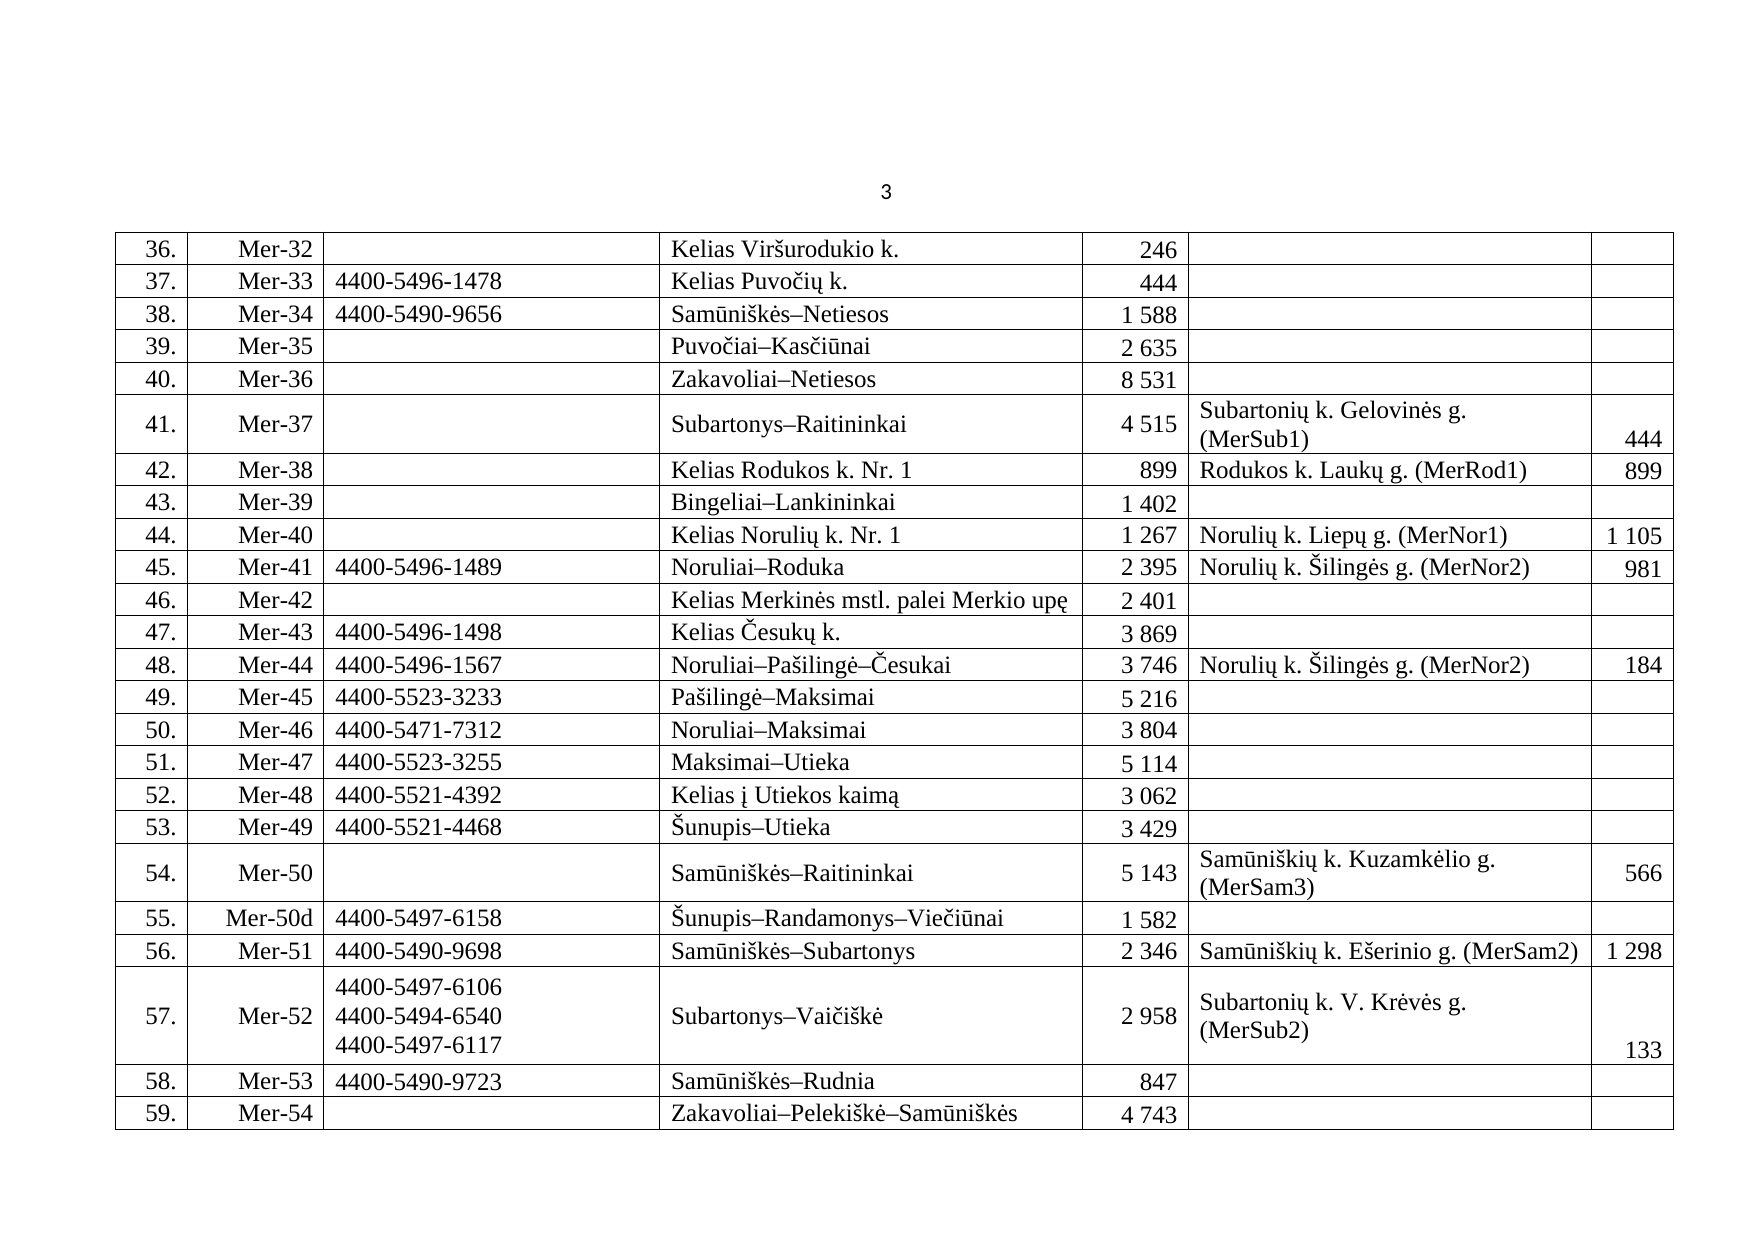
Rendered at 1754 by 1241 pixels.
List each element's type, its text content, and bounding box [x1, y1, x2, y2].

table_cell 4 515 [1083, 395, 1188, 453]
table_cell [1592, 746, 1673, 778]
table_cell Samūniškės–Raitininkai [660, 844, 1082, 901]
table_cell [1189, 584, 1591, 615]
table_cell 36. [116, 233, 187, 264]
table_cell 2 346 [1083, 935, 1188, 966]
table_cell [1592, 681, 1673, 713]
table_cell 1 298 [1592, 935, 1673, 966]
table_cell Mer-40 [188, 519, 323, 550]
table_cell 444 [1592, 395, 1673, 453]
table_cell Mer-34 [188, 298, 323, 329]
table_cell 37. [116, 265, 187, 297]
table_cell 40. [116, 363, 187, 394]
table_cell [1592, 811, 1673, 843]
table_cell Subartonys–Raitininkai [660, 395, 1082, 453]
table_cell Mer-45 [188, 681, 323, 713]
table_cell Subartonių k. V. Krėvės g. (MerSub2) [1189, 967, 1591, 1064]
table_cell 4400-5490-9723 [324, 1065, 659, 1096]
table_cell 46. [116, 584, 187, 615]
table_cell 4400-5523-3233 [324, 681, 659, 713]
table_cell 1 267 [1083, 519, 1188, 550]
table_cell [1189, 714, 1591, 745]
table_cell 51. [116, 746, 187, 778]
table_cell [1189, 1065, 1591, 1096]
table_cell 4400-5521-4392 [324, 779, 659, 810]
table_cell [324, 486, 659, 518]
table_cell 5 216 [1083, 681, 1188, 713]
table_cell [1592, 902, 1673, 934]
table_cell 4400-5521-4468 [324, 811, 659, 843]
table_cell 3 869 [1083, 616, 1188, 648]
table_cell Bingeliai–Lankininkai [660, 486, 1082, 518]
table_cell Šunupis–Randamonys–Viečiūnai [660, 902, 1082, 934]
table_cell Samūniškių k. Ešerinio g. (MerSam2) [1189, 935, 1591, 966]
table_cell Pašilingė–Maksimai [660, 681, 1082, 713]
table_cell Samūniškės–Rudnia [660, 1065, 1082, 1096]
table_cell 47. [116, 616, 187, 648]
table_cell 58. [116, 1065, 187, 1096]
table_cell 53. [116, 811, 187, 843]
table_cell Mer-48 [188, 779, 323, 810]
table_cell 981 [1592, 551, 1673, 583]
table_cell Mer-32 [188, 233, 323, 264]
table_cell Mer-47 [188, 746, 323, 778]
table_cell 4400-5523-3255 [324, 746, 659, 778]
table_cell Subartonių k. Gelovinės g. (MerSub1) [1189, 395, 1591, 453]
table_cell Zakavoliai–Netiesos [660, 363, 1082, 394]
table_cell Kelias Viršurodukio k. [660, 233, 1082, 264]
table_cell [1189, 363, 1591, 394]
table_cell 5 114 [1083, 746, 1188, 778]
table_cell [1189, 1097, 1591, 1129]
table_cell Mer-37 [188, 395, 323, 453]
table_cell [1592, 265, 1673, 297]
table_cell 899 [1083, 454, 1188, 485]
table_cell [324, 363, 659, 394]
table_cell 49. [116, 681, 187, 713]
table_cell 39. [116, 330, 187, 362]
table_cell Mer-42 [188, 584, 323, 615]
table_cell [324, 330, 659, 362]
table_cell Noruliai–Pašilingė–Česukai [660, 649, 1082, 680]
table_cell 56. [116, 935, 187, 966]
table_cell 59. [116, 1097, 187, 1129]
table_cell [1189, 902, 1591, 934]
table_cell 57. [116, 967, 187, 1064]
table_cell 246 [1083, 233, 1188, 264]
table_cell Norulių k. Liepų g. (MerNor1) [1189, 519, 1591, 550]
table_cell [1592, 486, 1673, 518]
table_cell [1189, 746, 1591, 778]
table_cell Mer-44 [188, 649, 323, 680]
table_cell [1592, 1065, 1673, 1096]
table_cell Mer-35 [188, 330, 323, 362]
table_cell [324, 233, 659, 264]
table_cell 38. [116, 298, 187, 329]
table_cell Maksimai–Utieka [660, 746, 1082, 778]
table_cell 50. [116, 714, 187, 745]
table_cell [1592, 1097, 1673, 1129]
table_cell 2 395 [1083, 551, 1188, 583]
table_cell 133 [1592, 967, 1673, 1064]
table_cell Noruliai–Maksimai [660, 714, 1082, 745]
table_cell 4400-5496-1478 [324, 265, 659, 297]
table_cell 1 105 [1592, 519, 1673, 550]
table_cell [1189, 681, 1591, 713]
table_cell [324, 519, 659, 550]
table_cell [1189, 811, 1591, 843]
table_cell 3 746 [1083, 649, 1188, 680]
table_cell Mer-53 [188, 1065, 323, 1096]
table_cell 4400-5496-1498 [324, 616, 659, 648]
table_cell [1592, 363, 1673, 394]
table_cell Mer-46 [188, 714, 323, 745]
table_cell [1592, 298, 1673, 329]
table_cell 2 958 [1083, 967, 1188, 1064]
table_cell 54. [116, 844, 187, 901]
table_cell 847 [1083, 1065, 1188, 1096]
table_cell 1 582 [1083, 902, 1188, 934]
table_cell 42. [116, 454, 187, 485]
table_cell 566 [1592, 844, 1673, 901]
table_cell 4400-5496-1489 [324, 551, 659, 583]
table_cell [1189, 486, 1591, 518]
table_cell Mer-54 [188, 1097, 323, 1129]
table_cell 3 429 [1083, 811, 1188, 843]
table_cell Noruliai–Roduka [660, 551, 1082, 583]
table_cell 2 401 [1083, 584, 1188, 615]
table_cell 4400-5497-6158 [324, 902, 659, 934]
table_cell 4400-5471-7312 [324, 714, 659, 745]
table_cell Samūniškės–Netiesos [660, 298, 1082, 329]
table_cell [1592, 233, 1673, 264]
table_cell Samūniškių k. Kuzamkėlio g. (MerSam3) [1189, 844, 1591, 901]
table_cell [1189, 616, 1591, 648]
table_cell Šunupis–Utieka [660, 811, 1082, 843]
table_cell Kelias Norulių k. Nr. 1 [660, 519, 1082, 550]
table_cell Zakavoliai–Pelekiškė–Samūniškės [660, 1097, 1082, 1129]
table_cell 5 143 [1083, 844, 1188, 901]
table_cell [1592, 616, 1673, 648]
table_cell 1 588 [1083, 298, 1188, 329]
table_cell Kelias Puvočių k. [660, 265, 1082, 297]
table_cell 4 743 [1083, 1097, 1188, 1129]
table_cell 184 [1592, 649, 1673, 680]
table_cell 3 062 [1083, 779, 1188, 810]
table_cell 3 804 [1083, 714, 1188, 745]
table_cell [1189, 265, 1591, 297]
table_cell [324, 395, 659, 453]
table_cell 41. [116, 395, 187, 453]
table_cell Norulių k. Šilingės g. (MerNor2) [1189, 551, 1591, 583]
table_cell Mer-43 [188, 616, 323, 648]
table_cell [1189, 233, 1591, 264]
table_cell Samūniškės–Subartonys [660, 935, 1082, 966]
table_cell [1592, 330, 1673, 362]
table_cell 45. [116, 551, 187, 583]
table_cell 4400-5490-9698 [324, 935, 659, 966]
table_cell 444 [1083, 265, 1188, 297]
table_cell Mer-49 [188, 811, 323, 843]
table_cell Puvočiai–Kasčiūnai [660, 330, 1082, 362]
table_cell [1189, 330, 1591, 362]
table_cell Kelias Česukų k. [660, 616, 1082, 648]
table_cell 52. [116, 779, 187, 810]
table_cell 48. [116, 649, 187, 680]
table_cell 44. [116, 519, 187, 550]
table_cell Subartonys–Vaičiškė [660, 967, 1082, 1064]
table_cell [1592, 584, 1673, 615]
table_cell Mer-50 [188, 844, 323, 901]
table_cell Kelias į Utiekos kaimą [660, 779, 1082, 810]
table_cell [324, 584, 659, 615]
table_cell Mer-38 [188, 454, 323, 485]
table_cell Kelias Merkinės mstl. palei Merkio upę [660, 584, 1082, 615]
table_cell 899 [1592, 454, 1673, 485]
table_cell Rodukos k. Laukų g. (MerRod1) [1189, 454, 1591, 485]
table_cell [1592, 779, 1673, 810]
table_cell 43. [116, 486, 187, 518]
table_cell Mer-41 [188, 551, 323, 583]
table_cell 4400-5496-1567 [324, 649, 659, 680]
table_cell [1189, 298, 1591, 329]
table_cell Mer-50d [188, 902, 323, 934]
table_cell Mer-36 [188, 363, 323, 394]
table_cell Mer-33 [188, 265, 323, 297]
table_cell [1189, 779, 1591, 810]
table_cell 8 531 [1083, 363, 1188, 394]
table_cell Mer-51 [188, 935, 323, 966]
table_cell [324, 1097, 659, 1129]
table_cell Norulių k. Šilingės g. (MerNor2) [1189, 649, 1591, 680]
table_cell Mer-52 [188, 967, 323, 1064]
table_cell [324, 844, 659, 901]
table_cell 55. [116, 902, 187, 934]
table_cell 2 635 [1083, 330, 1188, 362]
table_cell 4400-5490-9656 [324, 298, 659, 329]
table_cell [324, 454, 659, 485]
table_cell Mer-39 [188, 486, 323, 518]
table_cell [1592, 714, 1673, 745]
table_cell 4400-5497-6106 4400-5494-6540 4400-5497-6117 [324, 967, 659, 1064]
table_cell 1 402 [1083, 486, 1188, 518]
table_cell Kelias Rodukos k. Nr. 1 [660, 454, 1082, 485]
